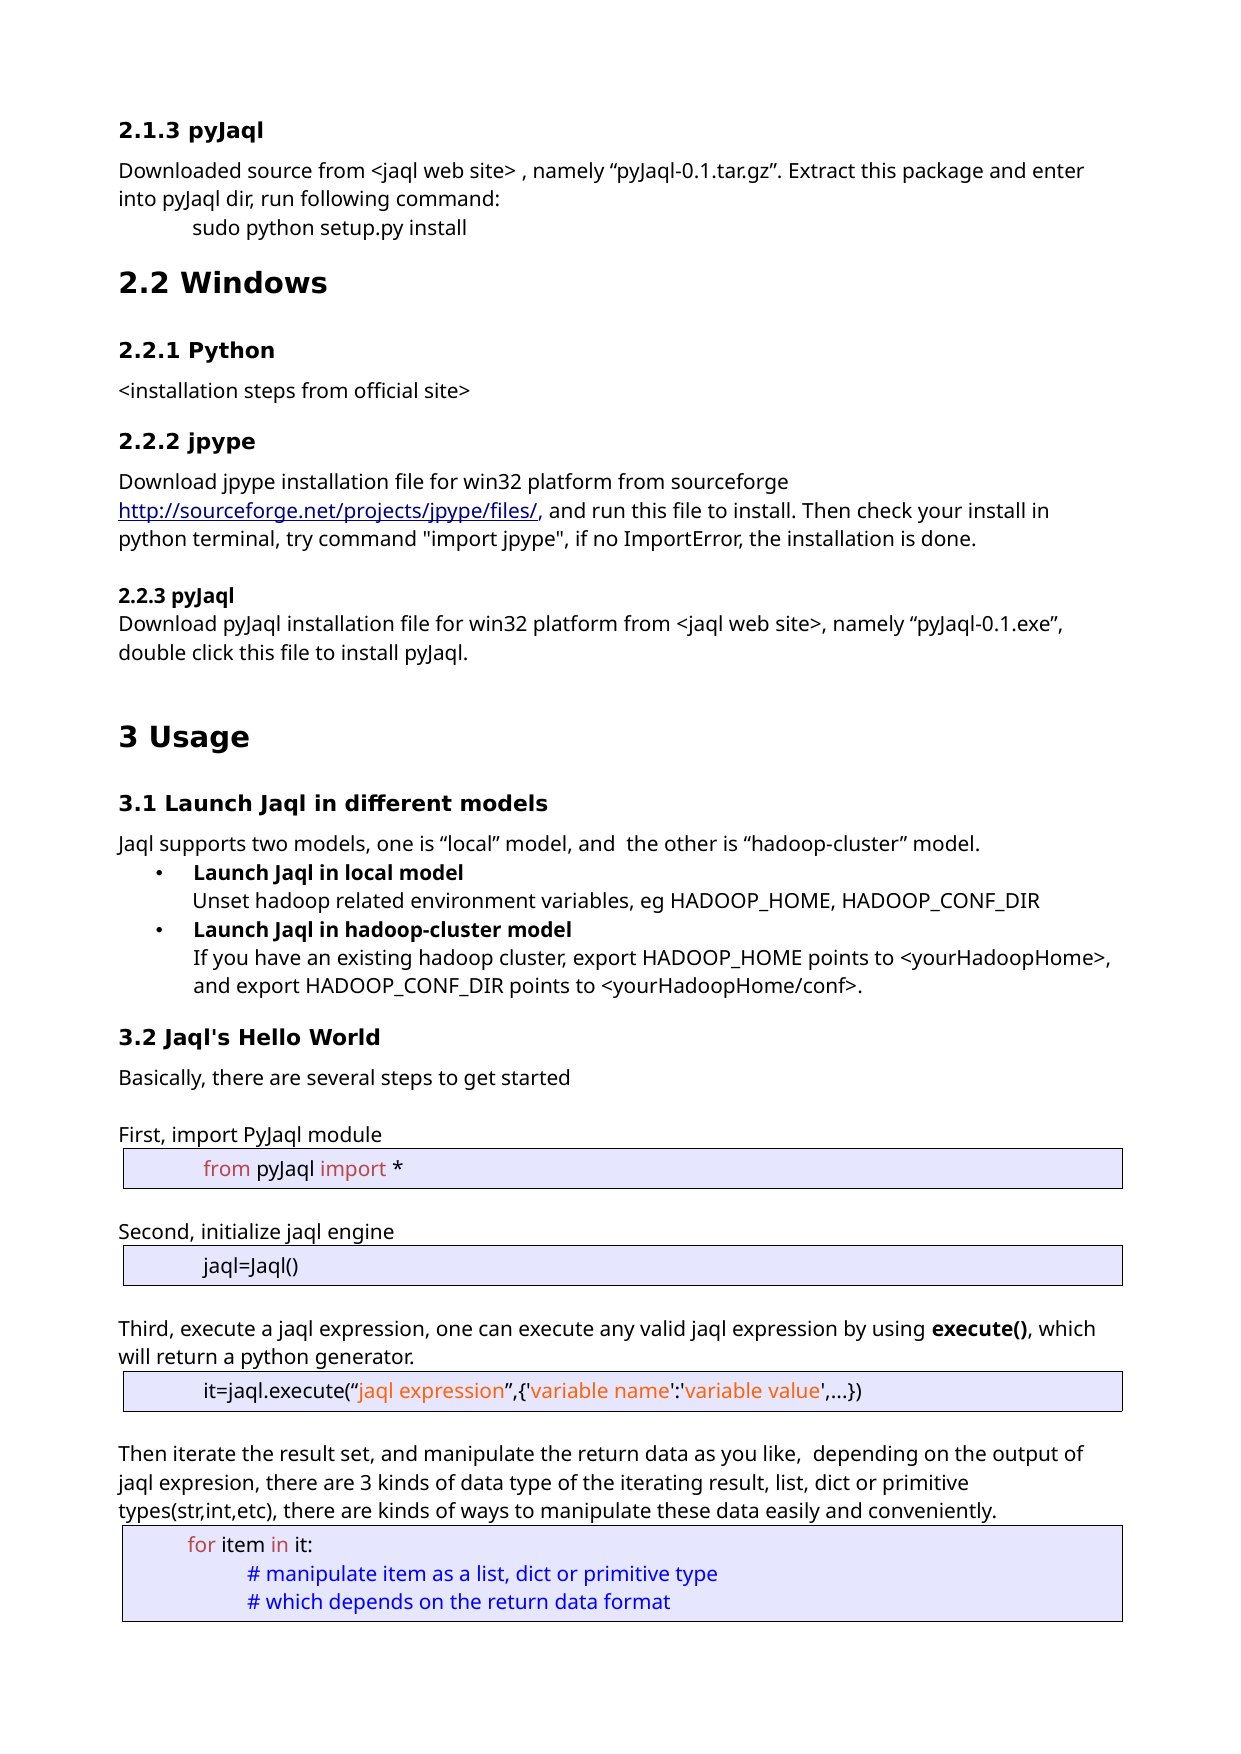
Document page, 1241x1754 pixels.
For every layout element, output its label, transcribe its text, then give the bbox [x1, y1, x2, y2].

subtitle 2.2.2 jpype [118, 429, 1122, 455]
subtitle 2.2.1 Python [118, 338, 1122, 363]
list If you have an existing hadoop cluster, export HADOOP_HOME points to <yourHadoopHome>, and export HADOOP_CONF_DIR points to <yourHadoopHome/conf>. [156, 943, 1122, 1000]
text Download pyJaql installation file for win32 platform from <jaql web site>, namely “pyJaql-0.1.exe”, double click this file to install pyJaql. [118, 609, 1122, 666]
text Third, execute a jaql expression, one can execute any valid jaql expression by using execute(), which will return a python generator. [118, 1314, 1122, 1371]
text <installation steps from official site> [118, 376, 1122, 404]
subtitle 3.2 Jaql's Hello World [118, 1025, 1122, 1051]
subtitle 2.1.3 pyJaql [118, 118, 1122, 144]
table_header it=jaql.execute(“jaql expression”,{'variable name':'variable value',...}) [124, 1372, 1122, 1411]
subtitle 3.1 Launch Jaql in different models [118, 791, 1122, 817]
text Jaql supports two models, one is “local” model, and the other is “hadoop-cluster” model. [118, 829, 1122, 858]
table_header jaql=Jaql() [124, 1246, 1122, 1285]
text 2.2.3 pyJaql [118, 581, 1122, 609]
text First, import PyJaql module [118, 1120, 1122, 1148]
subtitle 3 Usage [118, 720, 1122, 754]
subtitle 2.2 Windows [118, 266, 1122, 300]
table_header for item in it: # manipulate item as a list, dict or primitive type # which depends on the return data format [123, 1526, 1122, 1621]
text Download jpype installation file for win32 platform from sourceforge http://sourceforge.net/projects/jpype/files/, and run this file to install. Then check your install in python terminal, try command "import jpype", if no ImportError, the installation is done. [118, 467, 1122, 553]
list Launch Jaql in hadoop-cluster model [156, 915, 1122, 943]
text sudo python setup.py install [118, 213, 1122, 241]
text Second, initialize jaql engine [118, 1217, 1122, 1245]
text Unset hadoop related environment variables, eg HADOOP_HOME, HADOOP_CONF_DIR [118, 886, 1122, 915]
text Downloaded source from <jaql web site> , namely “pyJaql-0.1.tar.gz”. Extract this package and enter into pyJaql dir, run following command: [118, 156, 1122, 213]
text Basically, there are several steps to get started [118, 1063, 1122, 1091]
list Launch Jaql in local model [156, 858, 1122, 886]
table_header from pyJaql import * [124, 1149, 1122, 1188]
text Then iterate the result set, and manipulate the return data as you like, depending on the output of jaql expresion, there are 3 kinds of data type of the iterating result, list, dict or primitive types(str,int,etc), there are kinds of ways to manipulate these data easily and conveniently. [118, 1439, 1122, 1524]
